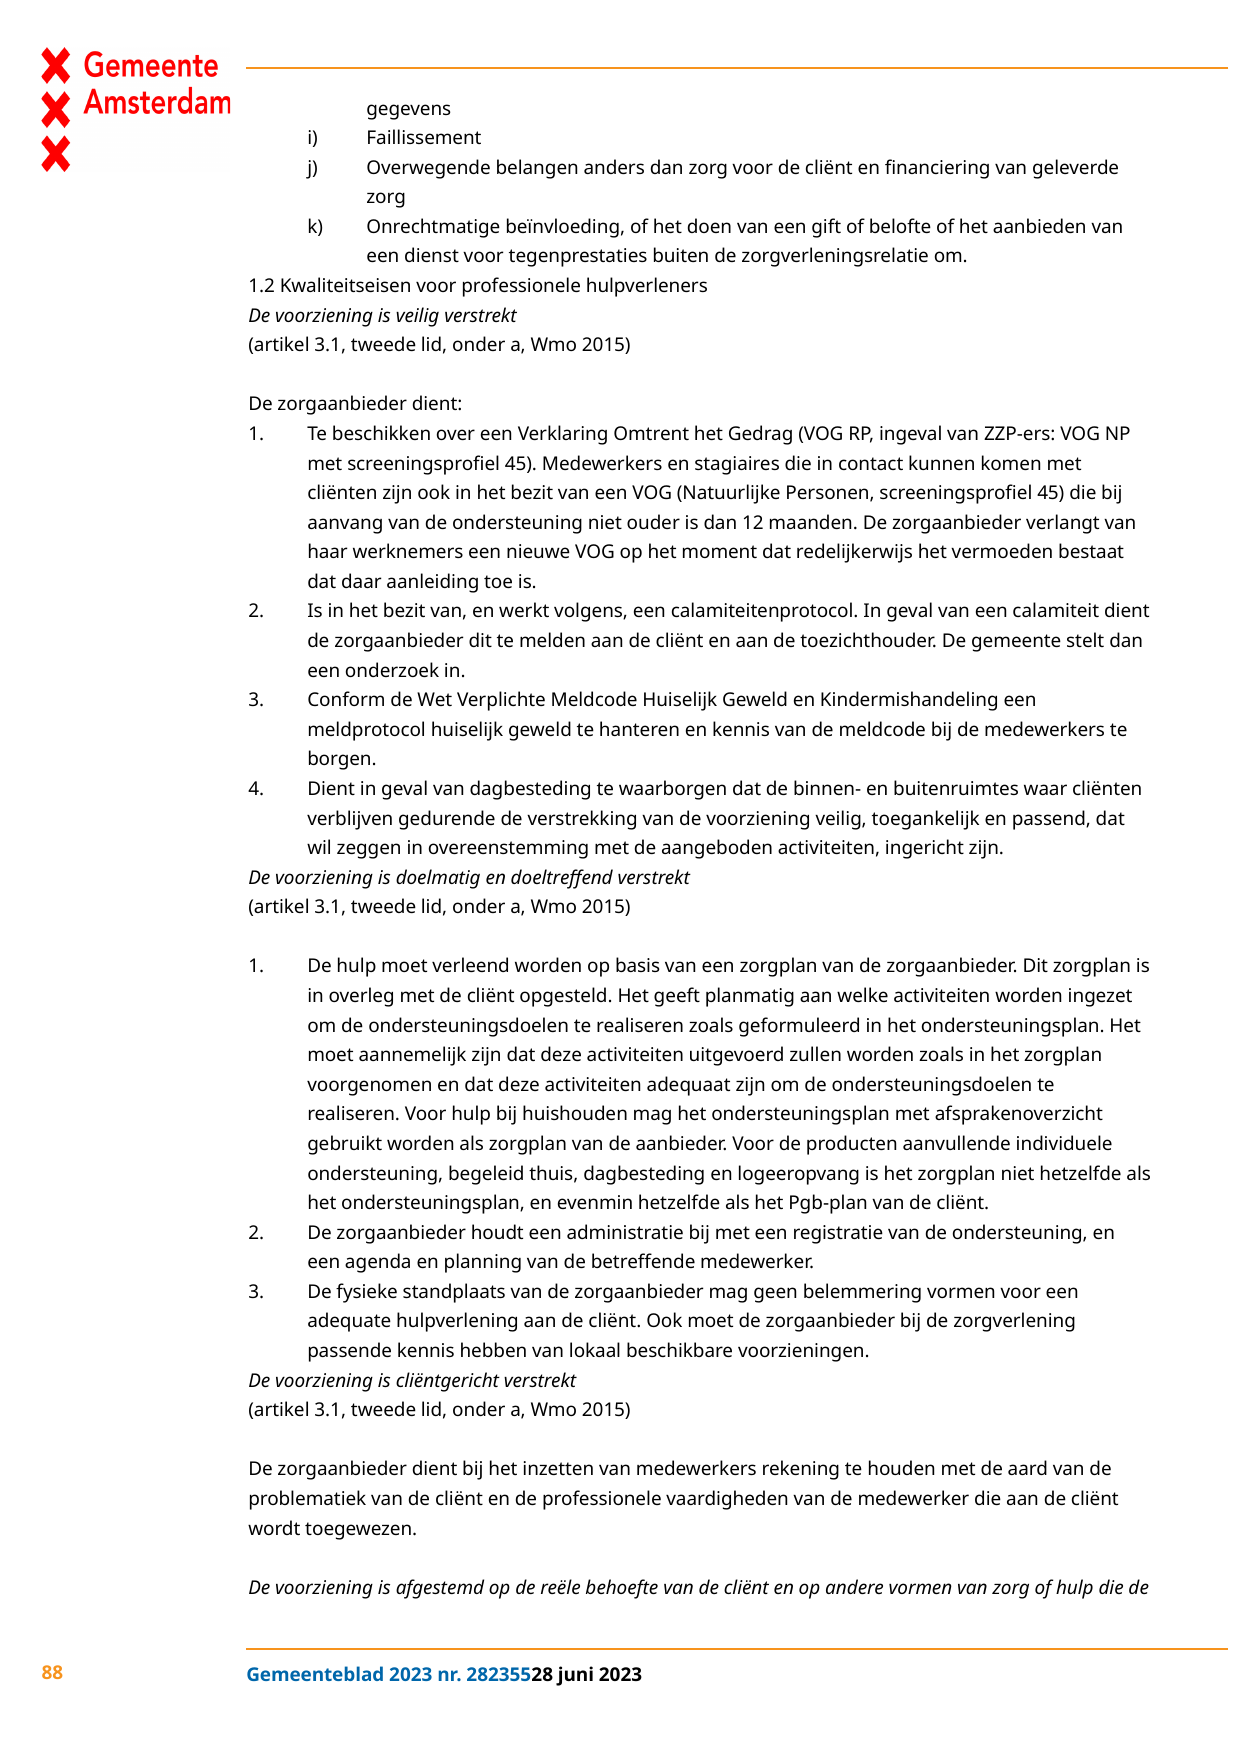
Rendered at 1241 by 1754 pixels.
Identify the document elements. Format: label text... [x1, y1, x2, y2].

text De zorgaanbieder dient bij het inzetten van medewerkers rekening te houden met de aard van de problematiek van de cliënt en de professionele vaardigheden van de medewerker die aan de cliënt wordt toegewezen. [248, 1456, 1152, 1541]
text (artikel 3.1, tweede lid, onder a, Wmo 2015) [248, 331, 1152, 357]
text De voorziening is doelmatig en doeltreffend verstrekt [248, 864, 1152, 890]
list De hulp moet verleend worden op basis van een zorgplan van de zorgaanbieder. Dit zorgplan is in overleg met de cliënt opgesteld. Het geeft planmatig aan welke activiteiten worden ingezet om de ondersteuningsdoelen te realiseren zoals geformuleerd in het ondersteuningsplan. Het moet aannemelijk zijn dat deze activiteiten uitgevoerd zullen worden zoals in het zorgplan voorgenomen en dat deze activiteiten adequaat zijn om de ondersteuningsdoelen te realiseren. Voor hulp bij huishouden mag het ondersteuningsplan met afsprakenoverzicht gebruikt worden als zorgplan van de aanbieder. Voor de producten aanvullende individuele ondersteuning, begeleid thuis, dagbesteding en logeeropvang is het zorgplan niet hetzelfde als het ondersteuningsplan, en evenmin hetzelfde als het Pgb-plan van de cliënt. [248, 953, 1152, 1215]
text (artikel 3.1, tweede lid, onder a, Wmo 2015) [248, 1396, 1152, 1422]
text De voorziening is cliëntgericht verstrekt [248, 1367, 1152, 1393]
list Overwegende belangen anders dan zorg voor de cliënt en financiering van geleverde zorg [307, 154, 1152, 209]
list Te beschikken over een Verklaring Omtrent het Gedrag (VOG RP, ingeval van ZZP-ers: VOG NP met screeningsprofiel 45). Medewerkers en stagiaires die in contact kunnen komen met cliënten zijn ook in het bezit van een VOG (Natuurlijke Personen, screeningsprofiel 45) die bij aanvang van de ondersteuning niet ouder is dan 12 maanden. De zorgaanbieder verlangt van haar werknemers een nieuwe VOG op het moment dat redelijkerwijs het vermoeden bestaat dat daar aanleiding toe is. [248, 420, 1152, 594]
list Conform de Wet Verplichte Meldcode Huiselijk Geweld en Kindermishandeling een meldprotocol huiselijk geweld te hanteren en kennis van de meldcode bij de medewerkers te borgen. [248, 686, 1152, 771]
list De zorgaanbieder houdt een administratie bij met een registratie van de ondersteuning, en een agenda en planning van de betreffende medewerker. [248, 1219, 1152, 1274]
list Onrechtmatige beïnvloeding, of het doen van een gift of belofte of het aanbieden van een dienst voor tegenprestaties buiten de zorgverleningsrelatie om. [307, 213, 1152, 268]
list De fysieke standplaats van de zorgaanbieder mag geen belemmering vormen voor een adequate hulpverlening aan de cliënt. Ook moet de zorgaanbieder bij de zorgverlening passende kennis hebben van lokaal beschikbare voorzieningen. [248, 1278, 1152, 1363]
text De zorgaanbieder dient: [248, 391, 1152, 416]
picture [41, 47, 231, 172]
text (artikel 3.1, tweede lid, onder a, Wmo 2015) [248, 893, 1152, 919]
text De voorziening is afgestemd op de reële behoefte van de cliënt en op andere vormen van zorg of hulp die de [248, 1574, 1152, 1600]
list Dient in geval van dagbesteding te waarborgen dat de binnen- en buitenruimtes waar cliënten verblijven gedurende de verstrekking van de voorziening veilig, toegankelijk en passend, dat wil zeggen in overeenstemming met de aangeboden activiteiten, ingericht zijn. [248, 775, 1152, 860]
text De voorziening is veilig verstrekt [248, 302, 1152, 328]
text 1.2 Kwaliteitseisen voor professionele hulpverleners [248, 272, 1152, 298]
list Is in het bezit van, en werkt volgens, een calamiteitenprotocol. In geval van een calamiteit dient de zorgaanbieder dit te melden aan de cliënt en aan de toezichthouder. De gemeente stelt dan een onderzoek in. [248, 598, 1152, 683]
list gegevens [307, 95, 1152, 121]
list Faillissement [307, 124, 1152, 150]
